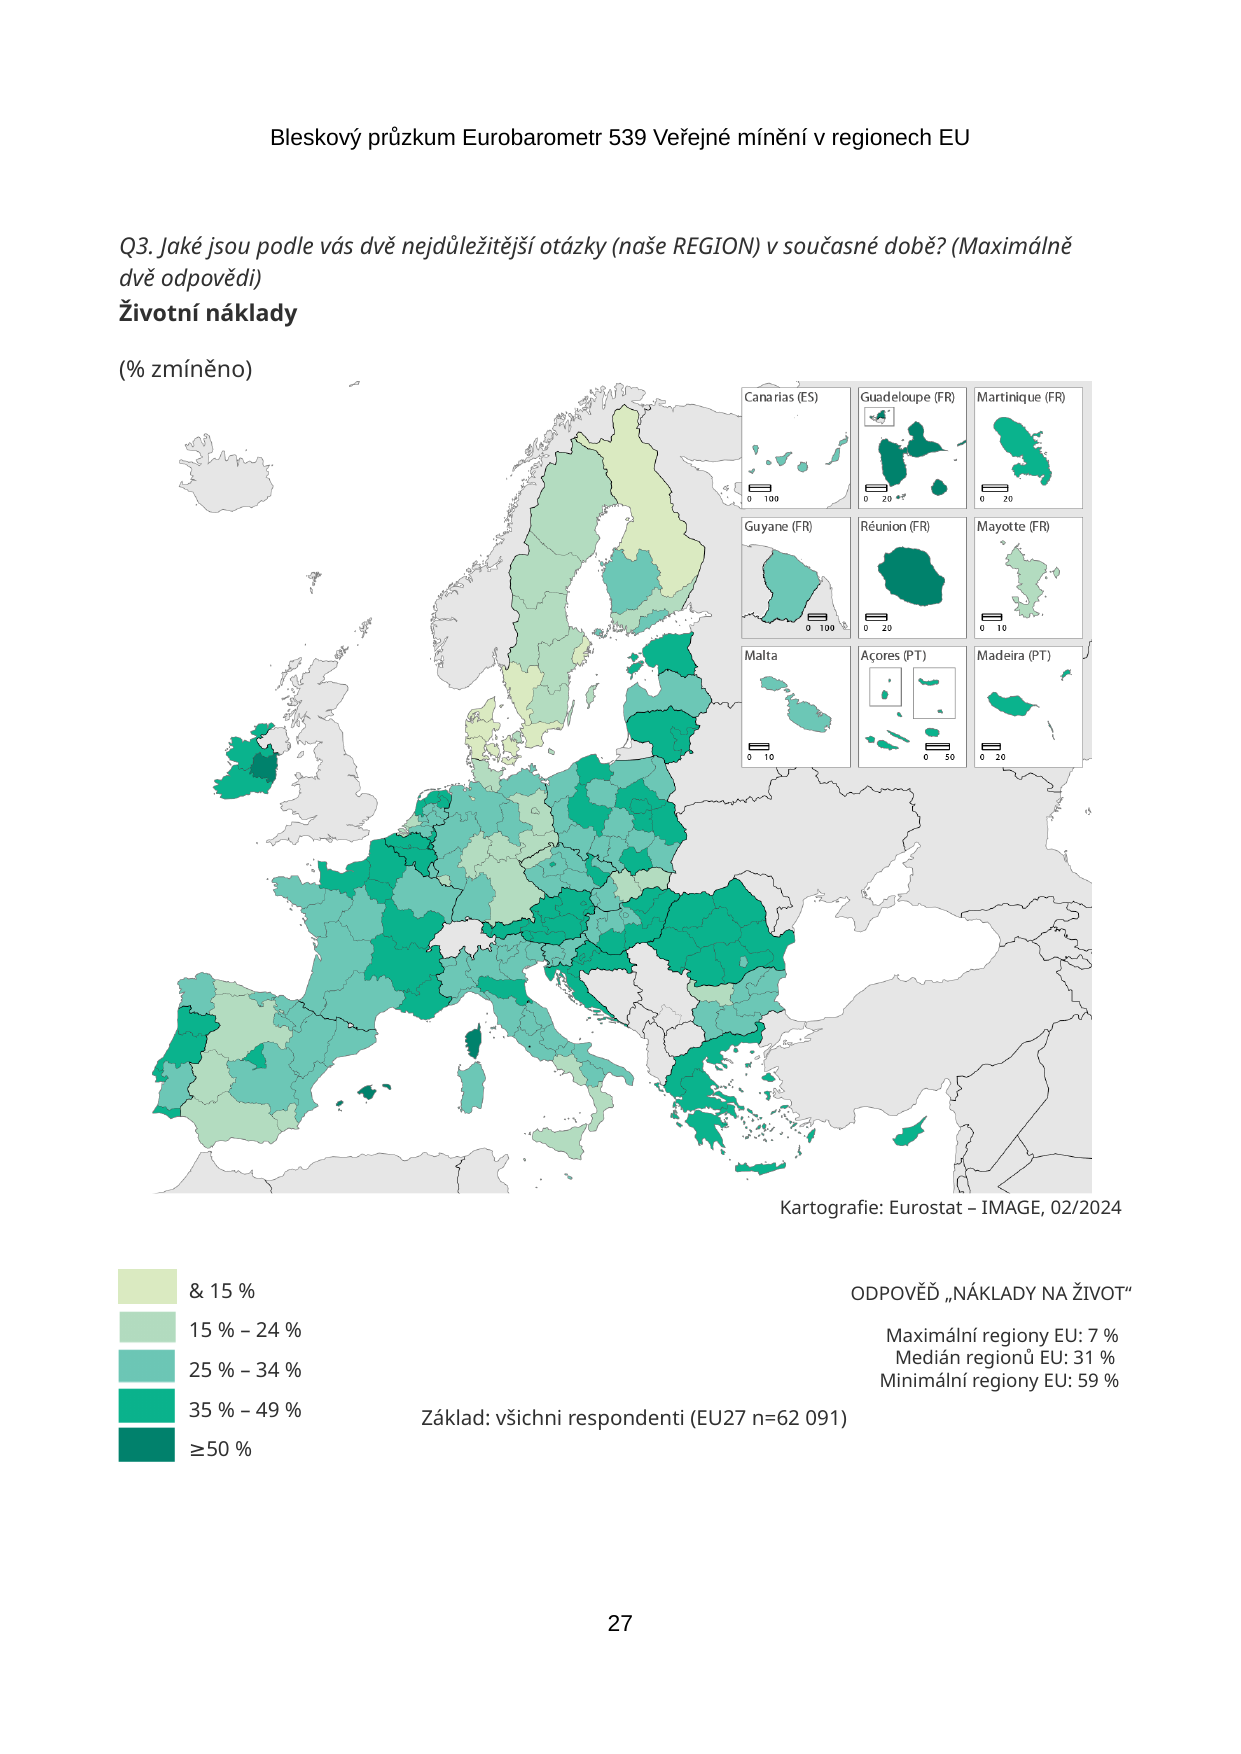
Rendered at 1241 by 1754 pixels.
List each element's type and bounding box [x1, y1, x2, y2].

picture [118, 1269, 177, 1304]
picture [119, 1389, 174, 1422]
picture [119, 1428, 174, 1461]
picture [119, 1350, 174, 1383]
picture [118, 381, 1095, 1196]
picture [120, 1312, 175, 1343]
